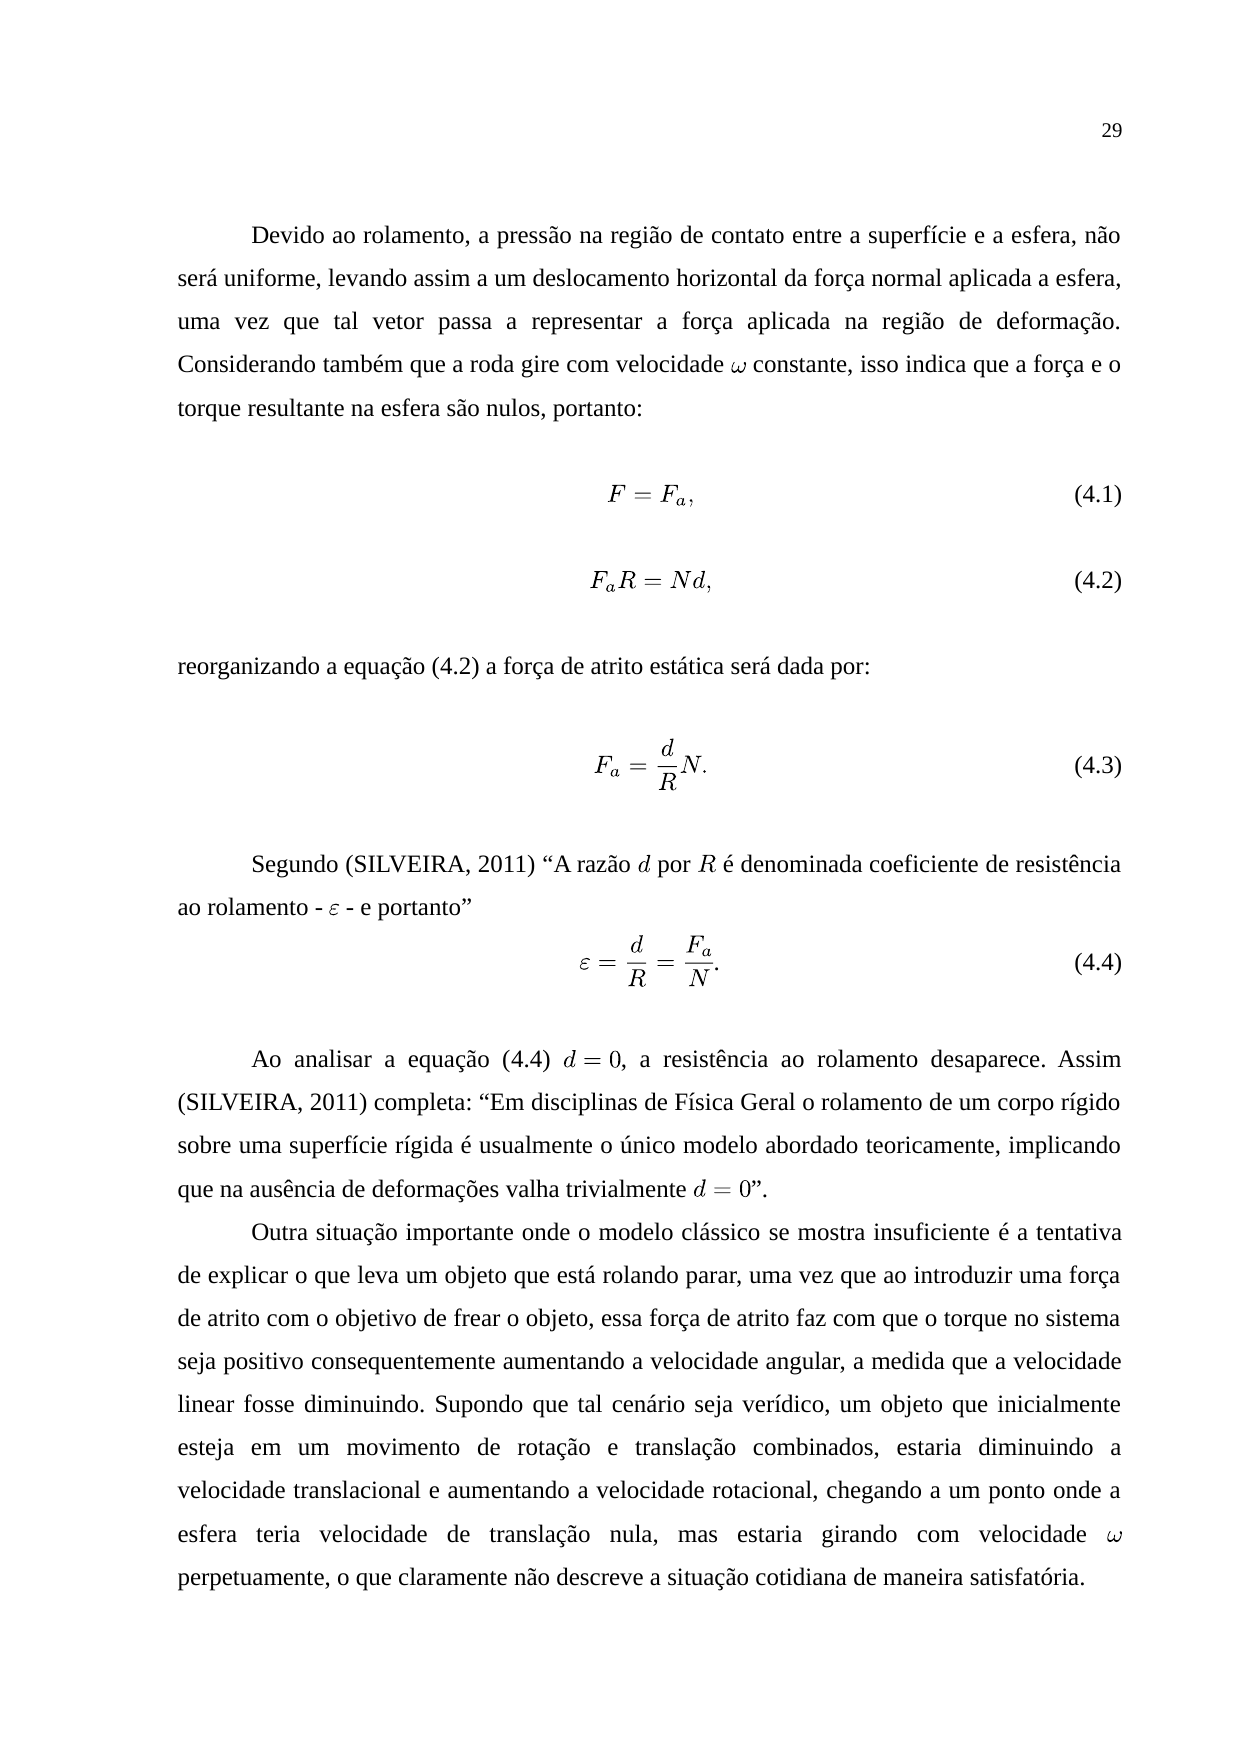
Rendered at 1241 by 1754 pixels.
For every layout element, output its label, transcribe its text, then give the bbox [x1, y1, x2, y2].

text (4.3) [177, 738, 1122, 791]
text [177, 935, 639, 987]
text (4.2) [177, 565, 1122, 594]
text . (4.4) [703, 935, 1122, 987]
text Outra situação importante onde o modelo clássico se mostra insuficiente é a tentativa de explicar o que leva um objeto que está rolando parar, uma vez que ao introduzir uma força de atrito com o objetivo de frear o objeto, essa força de atrito faz com que o torque no sistema seja positivo consequentemente aumentando a velocidade angular, a medida que a velocidade linear fosse diminuindo. Supondo que tal cenário seja verídico, um objeto que inicialmente esteja em um movimento de rotação e translação combinados, estaria diminuindo a velocidade translacional e aumentando a velocidade rotacional, chegando a um ponto onde a esfera teria velocidade de translação nula, mas estaria girando com velocidade perpetuamente, o que claramente não descreve a situação cotidiana de maneira satisfatória. [177, 1217, 1122, 1591]
text reorganizando a equação (4.2) a força de atrito estática será dada por: [177, 651, 1122, 680]
text Devido ao rolamento, a pressão na região de contato entre a superfície e a esfera, não será uniforme, levando assim a um deslocamento horizontal da força normal aplicada a esfera, uma vez que tal vetor passa a representar a força aplicada na região de deformação. Considerando também que a roda gire com velocidade constante, isso indica que a força e o torque resultante na esfera são nulos, portanto: [177, 220, 1122, 421]
text Ao analisar a equação (4.4) , a resistência ao rolamento desaparece. Assim (SILVEIRA, 2011) completa: “Em disciplinas de Física Geral o rolamento de um corpo rígido sobre uma superfície rígida é usualmente o único modelo abordado teoricamente, implicando que na ausência de deformações valha trivialmente ”. [177, 1044, 1122, 1202]
text (4.1) [177, 479, 1122, 508]
text Segundo (SILVEIRA, 2011) “A razão por é denominada coeficiente de resistência ao rolamento - - e portanto” [177, 849, 1122, 921]
